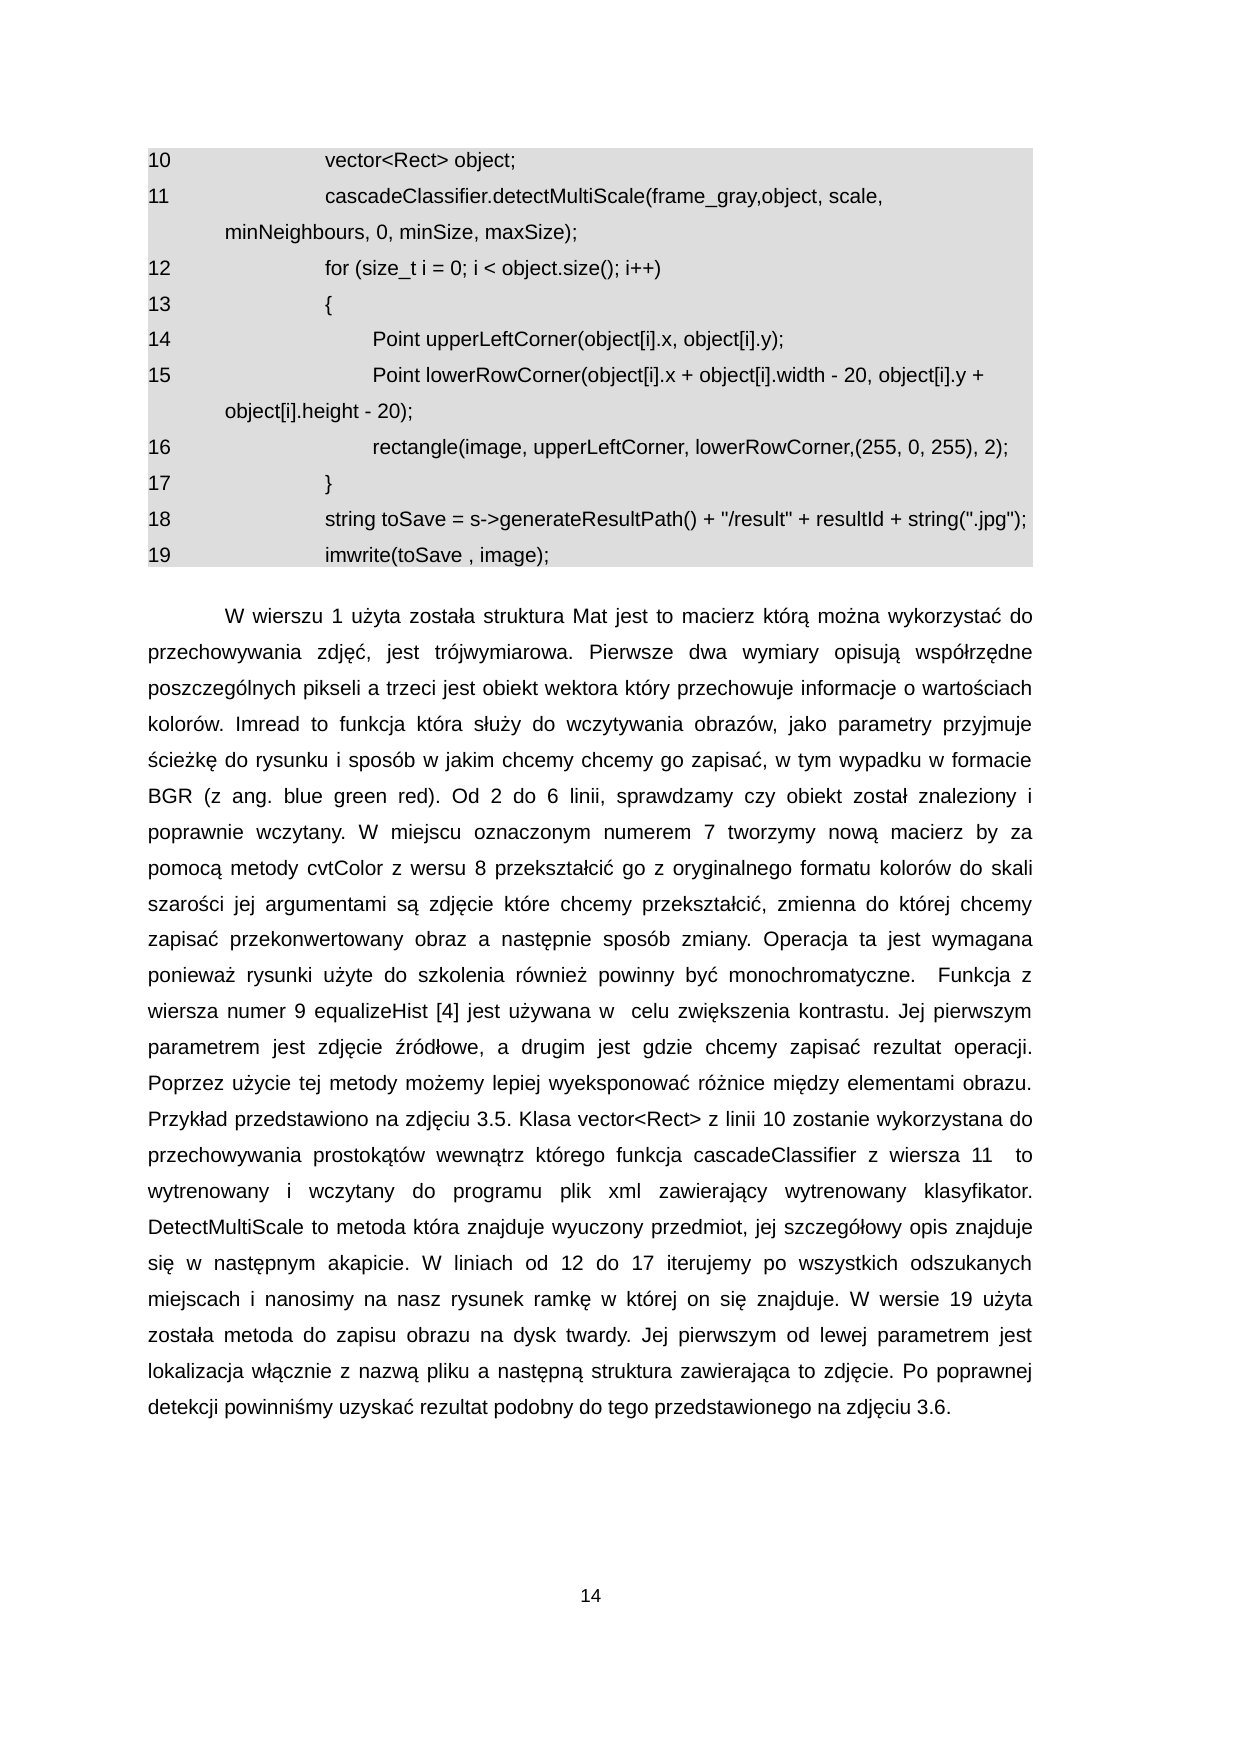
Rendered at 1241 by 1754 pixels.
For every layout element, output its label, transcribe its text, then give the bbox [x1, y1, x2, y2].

list rectangle(image, upperLeftCorner, lowerRowCorner,(255, 0, 255), 2); [148, 435, 1033, 459]
list for (size_t i = 0; i < object.size(); i++) [148, 255, 1033, 279]
list Point upperLeftCorner(object[i].x, object[i].y); [148, 327, 1033, 351]
text W wierszu 1 użyta została struktura Mat jest to macierz którą można wykorzystać do przechowywania zdjęć, jest trójwymiarowa. Pierwsze dwa wymiary opisują współrzędne poszczególnych pikseli a trzeci jest obiekt wektora który przechowuje informacje o wartościach kolorów. Imread to funkcja która służy do wczytywania obrazów, jako parametry przyjmuje ścieżkę do rysunku i sposób w jakim chcemy chcemy go zapisać, w tym wypadku w formacie BGR (z ang. blue green red). Od 2 do 6 linii, sprawdzamy czy obiekt został znaleziony i poprawnie wczytany. W miejscu oznaczonym numerem 7 tworzymy nową macierz by za pomocą metody cvtColor z wersu 8 przekształcić go z oryginalnego formatu kolorów do skali szarości jej argumentami są zdjęcie które chcemy przekształcić, zmienna do której chcemy zapisać przekonwertowany obraz a następnie sposób zmiany. Operacja ta jest wymagana ponieważ rysunki użyte do szkolenia również powinny być monochromatyczne. Funkcja z wiersza numer 9 equalizeHist [4] jest używana w celu zwiększenia kontrastu. Jej pierwszym parametrem jest zdjęcie źródłowe, a drugim jest gdzie chcemy zapisać rezultat operacji. Poprzez użycie tej metody możemy lepiej wyeksponować różnice między elementami obrazu. Przykład przedstawiono na zdjęciu 3.5. Klasa vector<Rect> z linii 10 zostanie wykorzystana do przechowywania prostokątów wewnątrz którego funkcja cascadeClassifier z wiersza 11 to wytrenowany i wczytany do programu plik xml zawierający wytrenowany klasyfikator. DetectMultiScale to metoda która znajduje wyuczony przedmiot, jej szczegółowy opis znajduje się w następnym akapicie. W liniach od 12 do 17 iterujemy po wszystkich odszukanych miejscach i nanosimy na nasz rysunek ramkę w której on się znajduje. W wersie 19 użyta została metoda do zapisu obrazu na dysk twardy. Jej pierwszym od lewej parametrem jest lokalizacja włącznie z nazwą pliku a następną struktura zawierająca to zdjęcie. Po poprawnej detekcji powinniśmy uzyskać rezultat podobny do tego przedstawionego na zdjęciu 3.6. [148, 604, 1033, 1418]
list cascadeClassifier.detectMultiScale(frame_gray,object, scale, minNeighbours, 0, minSize, maxSize); [148, 183, 1033, 243]
list } [148, 471, 1033, 495]
list Point lowerRowCorner(object[i].x + object[i].width - 20, object[i].y + object[i].height - 20); [148, 363, 1033, 423]
list vector<Rect> object; [148, 148, 1033, 172]
list imwrite(toSave , image); [148, 543, 1033, 567]
list string toSave = s->generateResultPath() + "/result" + resultId + string(".jpg"); [148, 507, 1033, 531]
list { [148, 291, 1033, 315]
